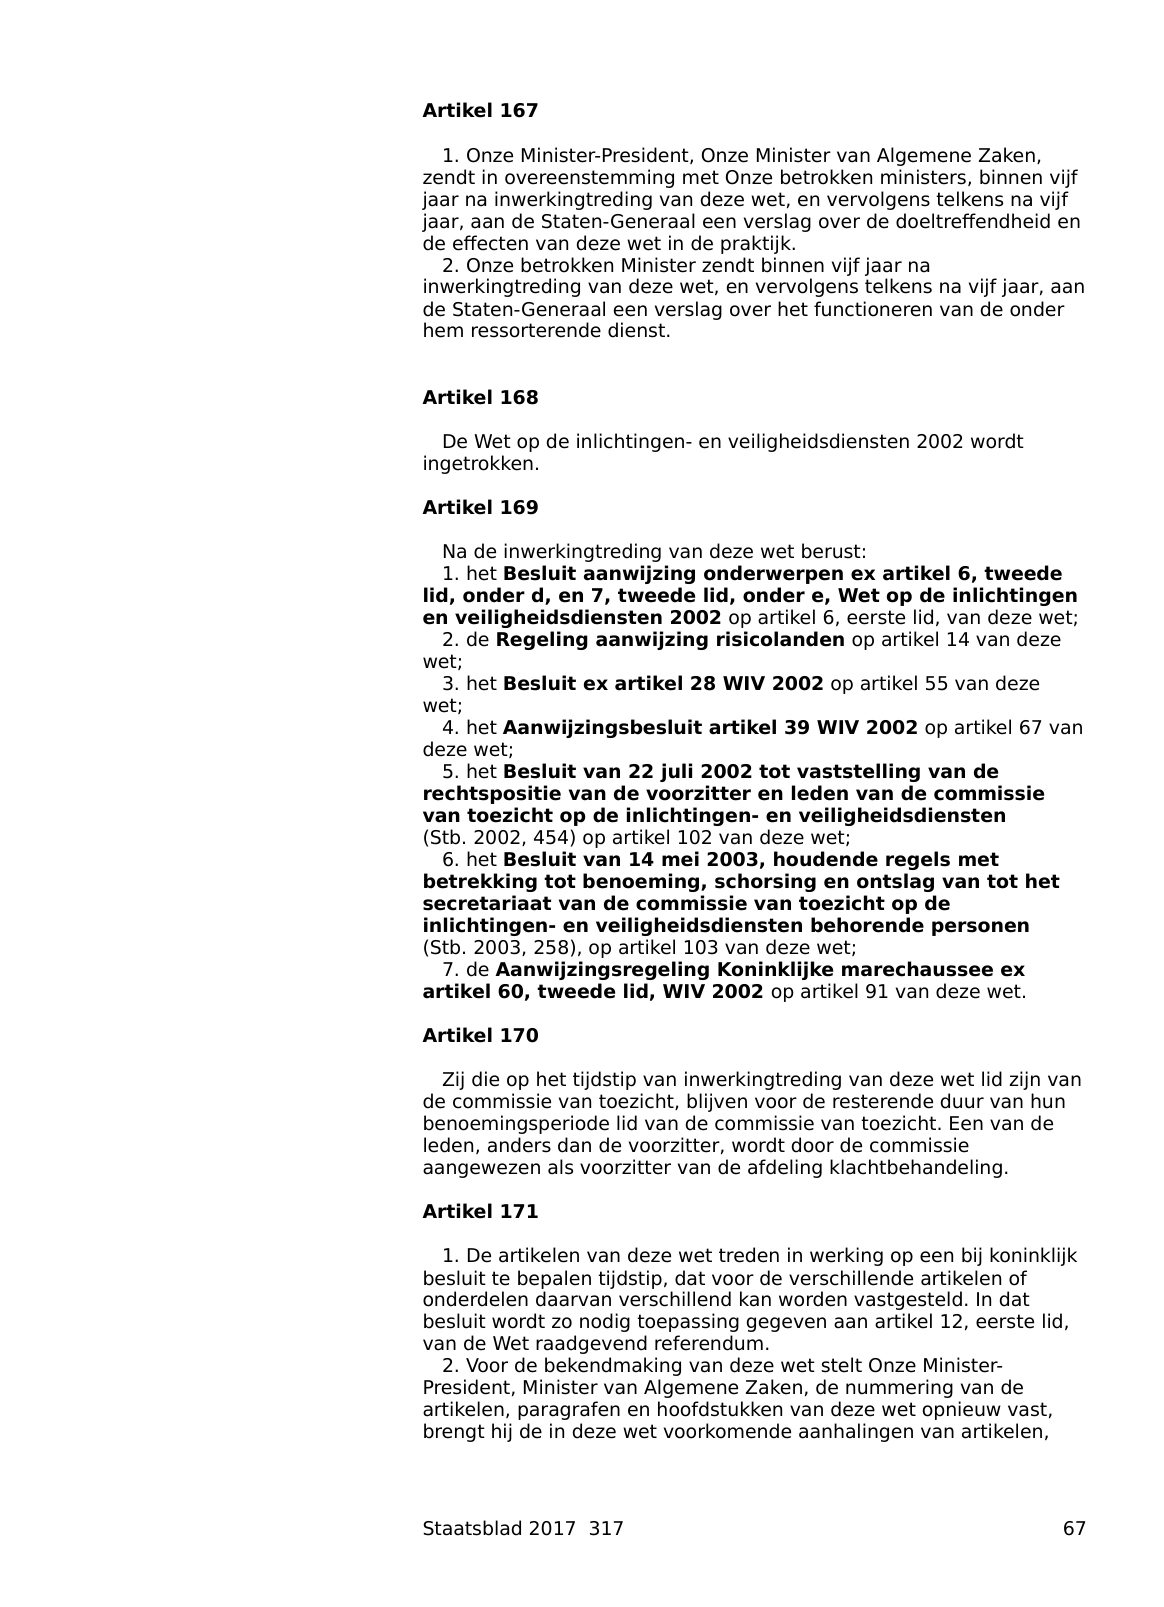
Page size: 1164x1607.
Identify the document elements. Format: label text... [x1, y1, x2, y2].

text 7. de Aanwijzingsregeling Koninklijke marechaussee ex artikel 60, tweede lid, WIV 2002 op artikel 91 van deze wet. [422, 959, 1087, 1003]
text 4. het Aanwijzingsbesluit artikel 39 WIV 2002 op artikel 67 van deze wet; [422, 717, 1087, 761]
subtitle Artikel 169 [422, 497, 1087, 519]
text De Wet op de inlichtingen- en veiligheidsdiensten 2002 wordt ingetrokken. [422, 431, 1087, 475]
text 2. de Regeling aanwijzing risicolanden op artikel 14 van deze wet; [422, 629, 1087, 673]
subtitle Artikel 171 [422, 1201, 1087, 1223]
subtitle Artikel 167 [422, 100, 1087, 122]
text 1. Onze Minister-President, Onze Minister van Algemene Zaken, zendt in overeenstemming met Onze betrokken ministers, binnen vijf jaar na inwerkingtreding van deze wet, en vervolgens telkens na vijf jaar, aan de Staten-Generaal een verslag over de doeltreffendheid en de effecten van deze wet in de praktijk. [422, 144, 1087, 254]
text 2. Voor de bekendmaking van deze wet stelt Onze Minister-President, Minister van Algemene Zaken, de nummering van de artikelen, paragrafen en hoofdstukken van deze wet opnieuw vast, brengt hij de in deze wet voorkomende aanhalingen van artikelen, [422, 1355, 1087, 1443]
text Na de inwerkingtreding van deze wet berust: [422, 541, 1087, 563]
text 1. het Besluit aanwijzing onderwerpen ex artikel 6, tweede lid, onder d, en 7, tweede lid, onder e, Wet op de inlichtingen en veiligheidsdiensten 2002 op artikel 6, eerste lid, van deze wet; [422, 563, 1087, 629]
text 6. het Besluit van 14 mei 2003, houdende regels met betrekking tot benoeming, schorsing en ontslag van tot het secretariaat van de commissie van toezicht op de inlichtingen- en veiligheidsdiensten behorende personen (Stb. 2003, 258), op artikel 103 van deze wet; [422, 849, 1087, 959]
text 1. De artikelen van deze wet treden in werking op een bij koninklijk besluit te bepalen tijdstip, dat voor de verschillende artikelen of onderdelen daarvan verschillend kan worden vastgesteld. In dat besluit wordt zo nodig toepassing gegeven aan artikel 12, eerste lid, van de Wet raadgevend referendum. [422, 1245, 1087, 1355]
text 2. Onze betrokken Minister zendt binnen vijf jaar na inwerkingtreding van deze wet, en vervolgens telkens na vijf jaar, aan de Staten-Generaal een verslag over het functioneren van de onder hem ressorterende dienst. [422, 254, 1087, 342]
subtitle Artikel 170 [422, 1025, 1087, 1047]
text Zij die op het tijdstip van inwerkingtreding van deze wet lid zijn van de commissie van toezicht, blijven voor de resterende duur van hun benoemingsperiode lid van de commissie van toezicht. Een van de leden, anders dan de voorzitter, wordt door de commissie aangewezen als voorzitter van de afdeling klachtbehandeling. [422, 1069, 1087, 1179]
subtitle Artikel 168 [422, 387, 1087, 409]
text 5. het Besluit van 22 juli 2002 tot vaststelling van de rechtspositie van de voorzitter en leden van de commissie van toezicht op de inlichtingen- en veiligheidsdiensten (Stb. 2002, 454) op artikel 102 van deze wet; [422, 761, 1087, 849]
text 3. het Besluit ex artikel 28 WIV 2002 op artikel 55 van deze wet; [422, 673, 1087, 717]
